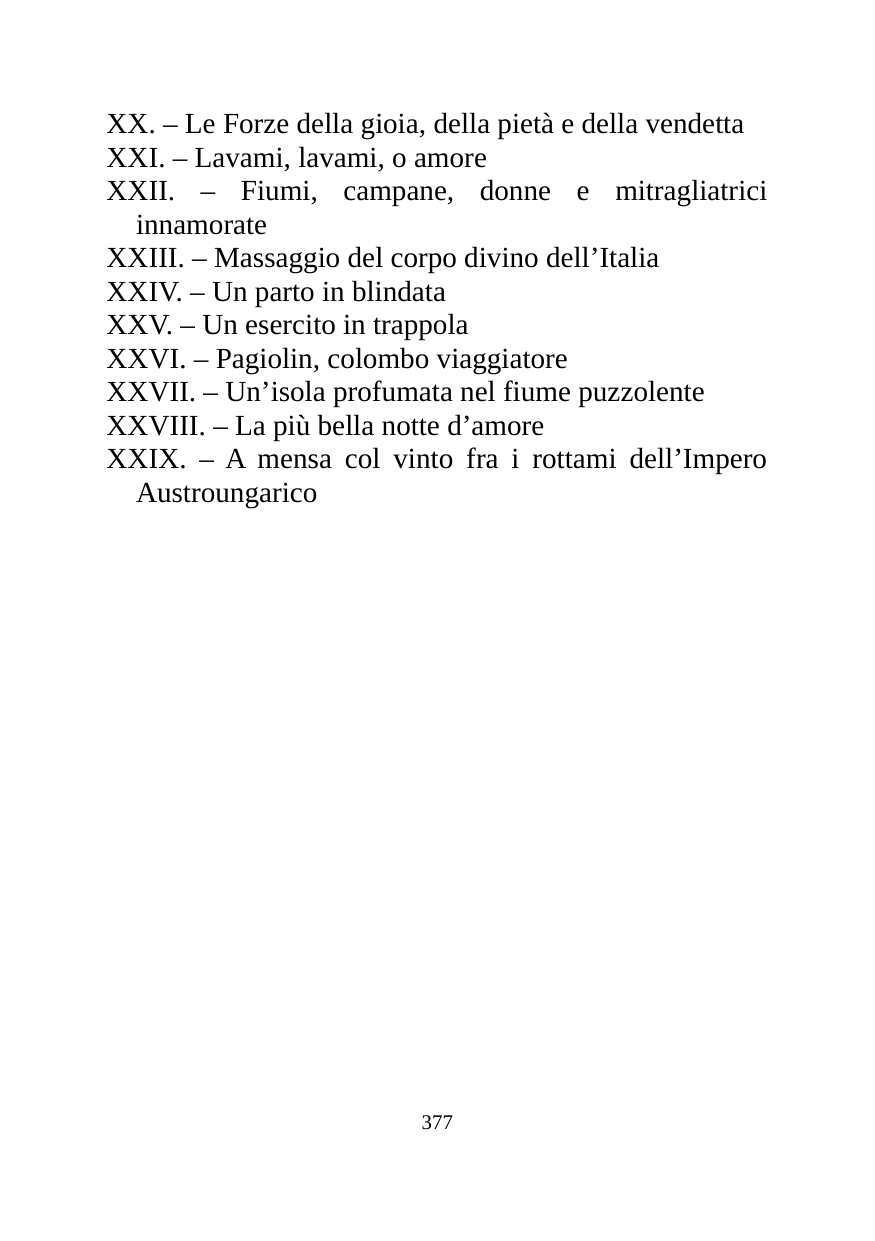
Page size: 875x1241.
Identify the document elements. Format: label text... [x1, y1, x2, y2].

text XXV. – Un esercito in trappola [106, 307, 768, 341]
text XXIV. – Un parto in blindata [106, 274, 768, 307]
text XX. – Le Forze della gioia, della pietà e della vendetta [106, 106, 768, 140]
text XXIX. – A mensa col vinto fra i rottami dell’Impero Austroungarico [106, 442, 768, 509]
text XXI. – Lavami, lavami, o amore [106, 140, 768, 173]
text XXII. – Fiumi, campane, donne e mitragliatrici innamorate [106, 173, 768, 240]
text XXVII. – Un’isola profumata nel fiume puzzolente [106, 374, 768, 408]
text XXVI. – Pagiolin, colombo viaggiatore [106, 341, 768, 374]
text XXIII. – Massaggio del corpo divino dell’Italia [106, 240, 768, 274]
text XXVIII. – La più bella notte d’amore [106, 408, 768, 442]
